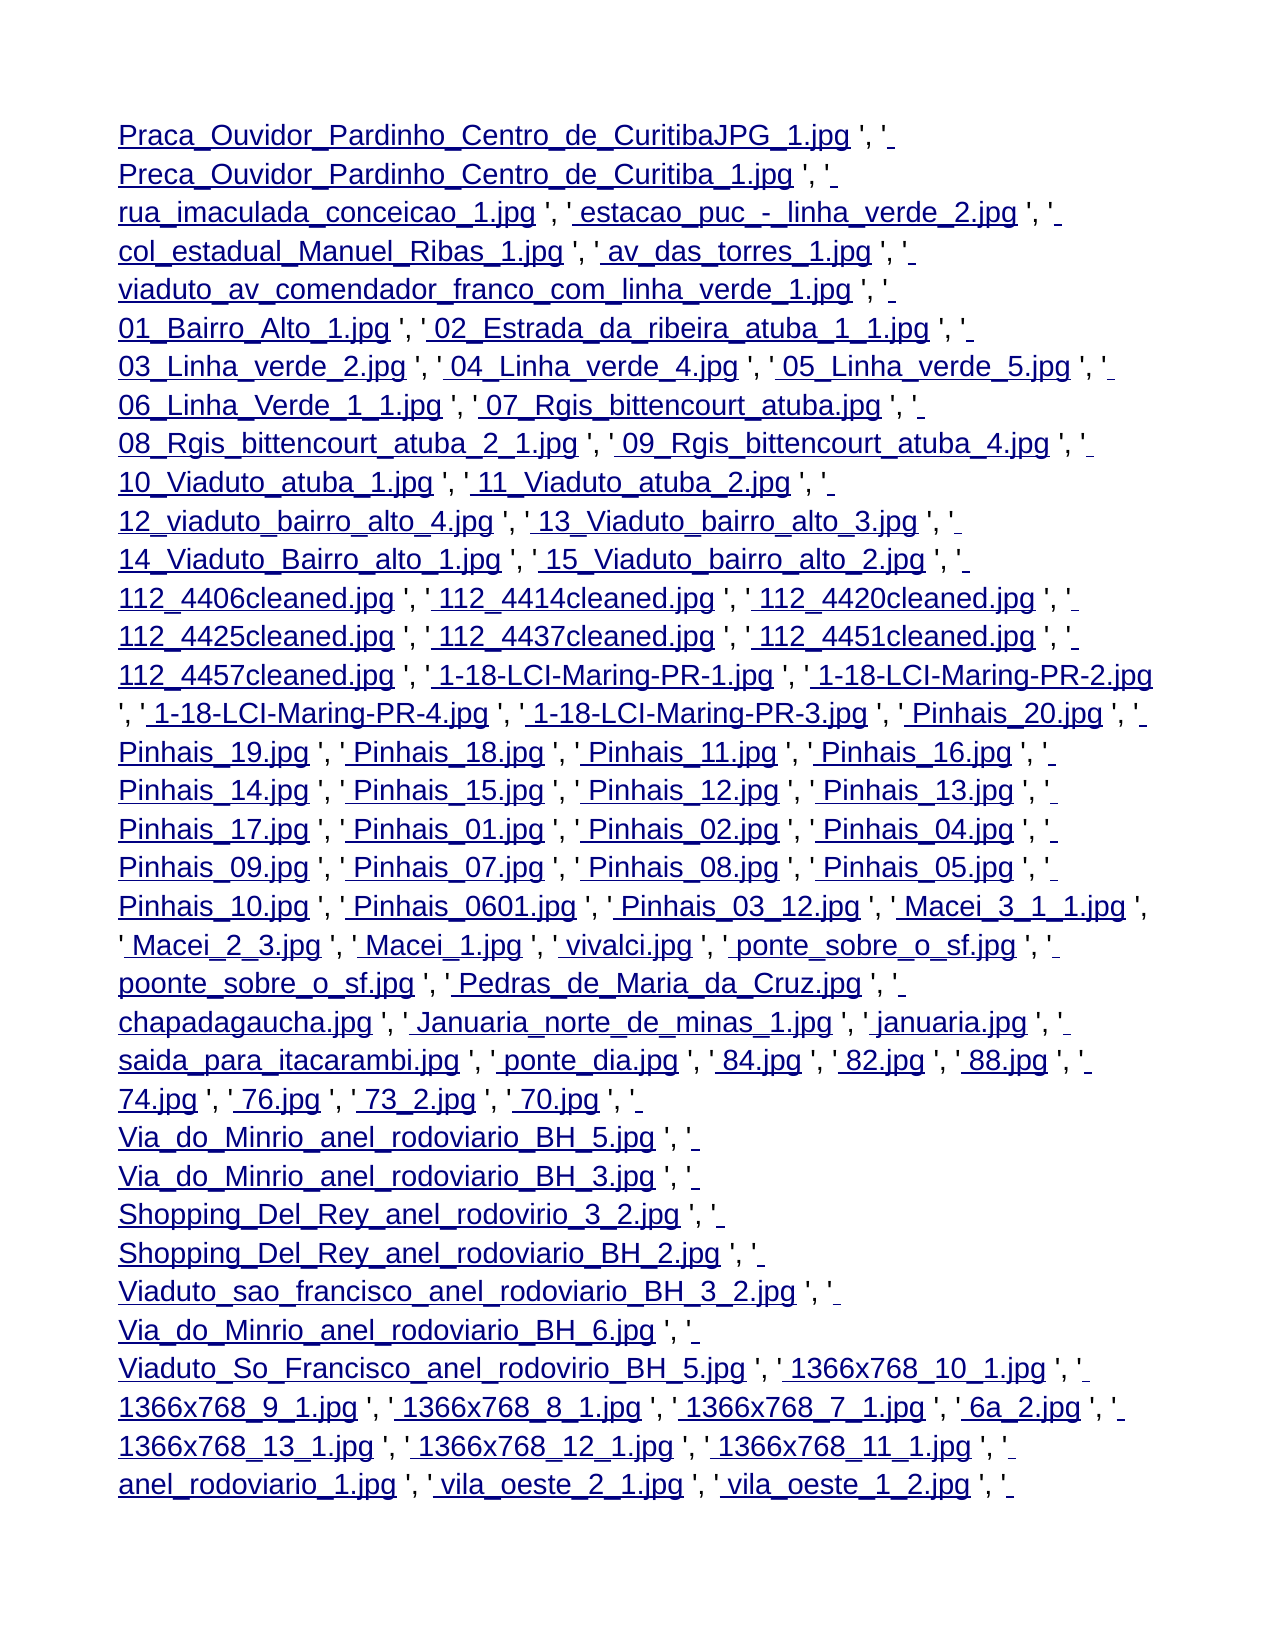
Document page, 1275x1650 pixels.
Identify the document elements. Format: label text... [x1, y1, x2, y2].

text Praca_Ouvidor_Pardinho_Centro_de_CuritibaJPG_1.jpg ', ' Preca_Ouvidor_Pardinho_Centro_de_Curitiba_1.jpg ', ' rua_imaculada_conceicao_1.jpg ', ' estacao_puc_-_linha_verde_2.jpg ', ' col_estadual_Manuel_Ribas_1.jpg ', ' av_das_torres_1.jpg ', ' viaduto_av_comendador_franco_com_linha_verde_1.jpg ', ' 01_Bairro_Alto_1.jpg ', ' 02_Estrada_da_ribeira_atuba_1_1.jpg ', ' 03_Linha_verde_2.jpg ', ' 04_Linha_verde_4.jpg ', ' 05_Linha_verde_5.jpg ', ' 06_Linha_Verde_1_1.jpg ', ' 07_Rgis_bittencourt_atuba.jpg ', ' 08_Rgis_bittencourt_atuba_2_1.jpg ', ' 09_Rgis_bittencourt_atuba_4.jpg ', ' 10_Viaduto_atuba_1.jpg ', ' 11_Viaduto_atuba_2.jpg ', ' 12_viaduto_bairro_alto_4.jpg ', ' 13_Viaduto_bairro_alto_3.jpg ', ' 14_Viaduto_Bairro_alto_1.jpg ', ' 15_Viaduto_bairro_alto_2.jpg ', ' 112_4406cleaned.jpg ', ' 112_4414cleaned.jpg ', ' 112_4420cleaned.jpg ', ' 112_4425cleaned.jpg ', ' 112_4437cleaned.jpg ', ' 112_4451cleaned.jpg ', ' 112_4457cleaned.jpg ', ' 1-18-LCI-Maring-PR-1.jpg ', ' 1-18-LCI-Maring-PR-2.jpg ', ' 1-18-LCI-Maring-PR-4.jpg ', ' 1-18-LCI-Maring-PR-3.jpg ', ' Pinhais_20.jpg ', ' Pinhais_19.jpg ', ' Pinhais_18.jpg ', ' Pinhais_11.jpg ', ' Pinhais_16.jpg ', ' Pinhais_14.jpg ', ' Pinhais_15.jpg ', ' Pinhais_12.jpg ', ' Pinhais_13.jpg ', ' Pinhais_17.jpg ', ' Pinhais_01.jpg ', ' Pinhais_02.jpg ', ' Pinhais_04.jpg ', ' Pinhais_09.jpg ', ' Pinhais_07.jpg ', ' Pinhais_08.jpg ', ' Pinhais_05.jpg ', ' Pinhais_10.jpg ', ' Pinhais_0601.jpg ', ' Pinhais_03_12.jpg ', ' Macei_3_1_1.jpg ', ' Macei_2_3.jpg ', ' Macei_1.jpg ', ' vivalci.jpg ', ' ponte_sobre_o_sf.jpg ', ' poonte_sobre_o_sf.jpg ', ' Pedras_de_Maria_da_Cruz.jpg ', ' chapadagaucha.jpg ', ' Januaria_norte_de_minas_1.jpg ', ' januaria.jpg ', ' saida_para_itacarambi.jpg ', ' ponte_dia.jpg ', ' 84.jpg ', ' 82.jpg ', ' 88.jpg ', ' 74.jpg ', ' 76.jpg ', ' 73_2.jpg ', ' 70.jpg ', ' Via_do_Minrio_anel_rodoviario_BH_5.jpg ', ' Via_do_Minrio_anel_rodoviario_BH_3.jpg ', ' Shopping_Del_Rey_anel_rodovirio_3_2.jpg ', ' Shopping_Del_Rey_anel_rodoviario_BH_2.jpg ', ' Viaduto_sao_francisco_anel_rodoviario_BH_3_2.jpg ', ' Via_do_Minrio_anel_rodoviario_BH_6.jpg ', ' Viaduto_So_Francisco_anel_rodovirio_BH_5.jpg ', ' 1366x768_10_1.jpg ', ' 1366x768_9_1.jpg ', ' 1366x768_8_1.jpg ', ' 1366x768_7_1.jpg ', ' 6a_2.jpg ', ' 1366x768_13_1.jpg ', ' 1366x768_12_1.jpg ', ' 1366x768_11_1.jpg ', ' anel_rodoviario_1.jpg ', ' vila_oeste_2_1.jpg ', ' vila_oeste_1_2.jpg ', ' [118, 118, 1157, 1501]
